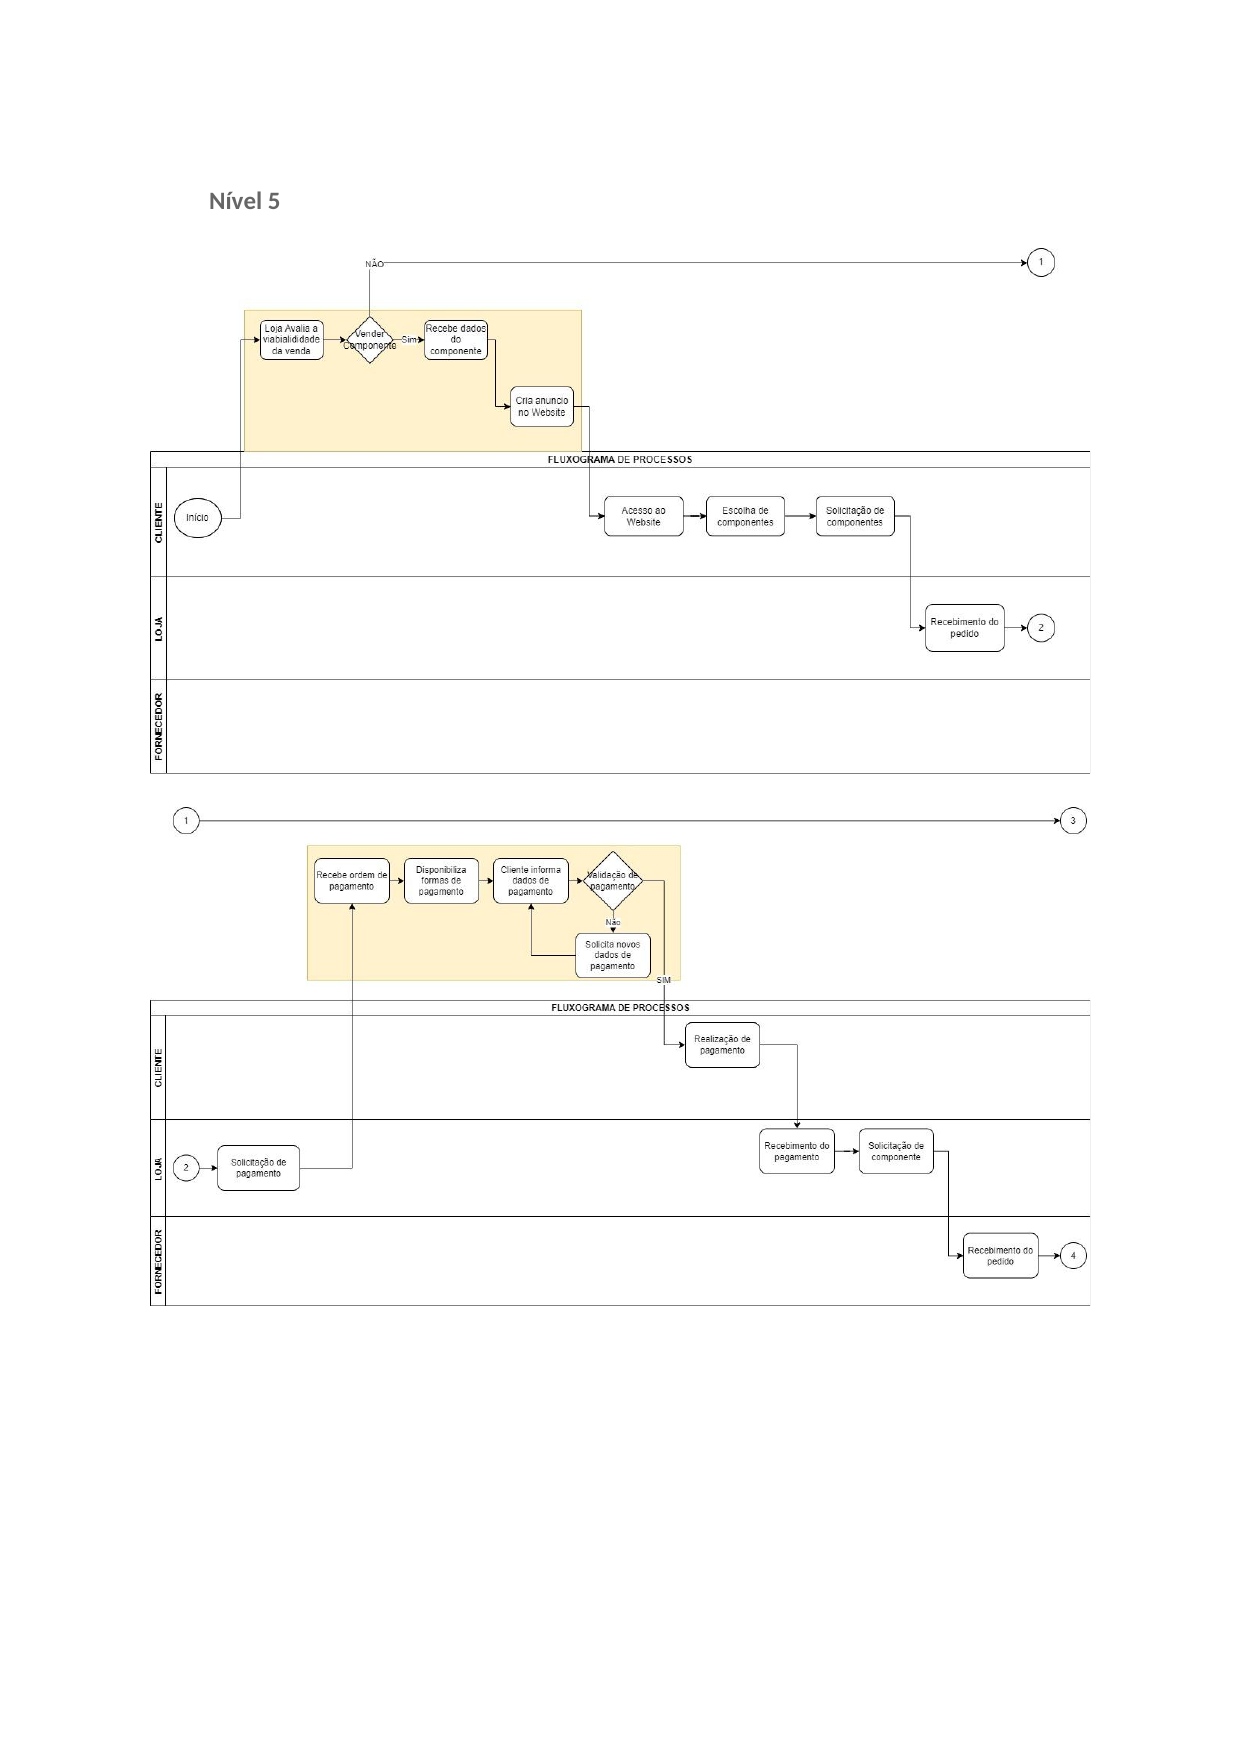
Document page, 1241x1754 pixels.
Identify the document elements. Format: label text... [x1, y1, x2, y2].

text Nível 5 [150, 185, 1090, 216]
